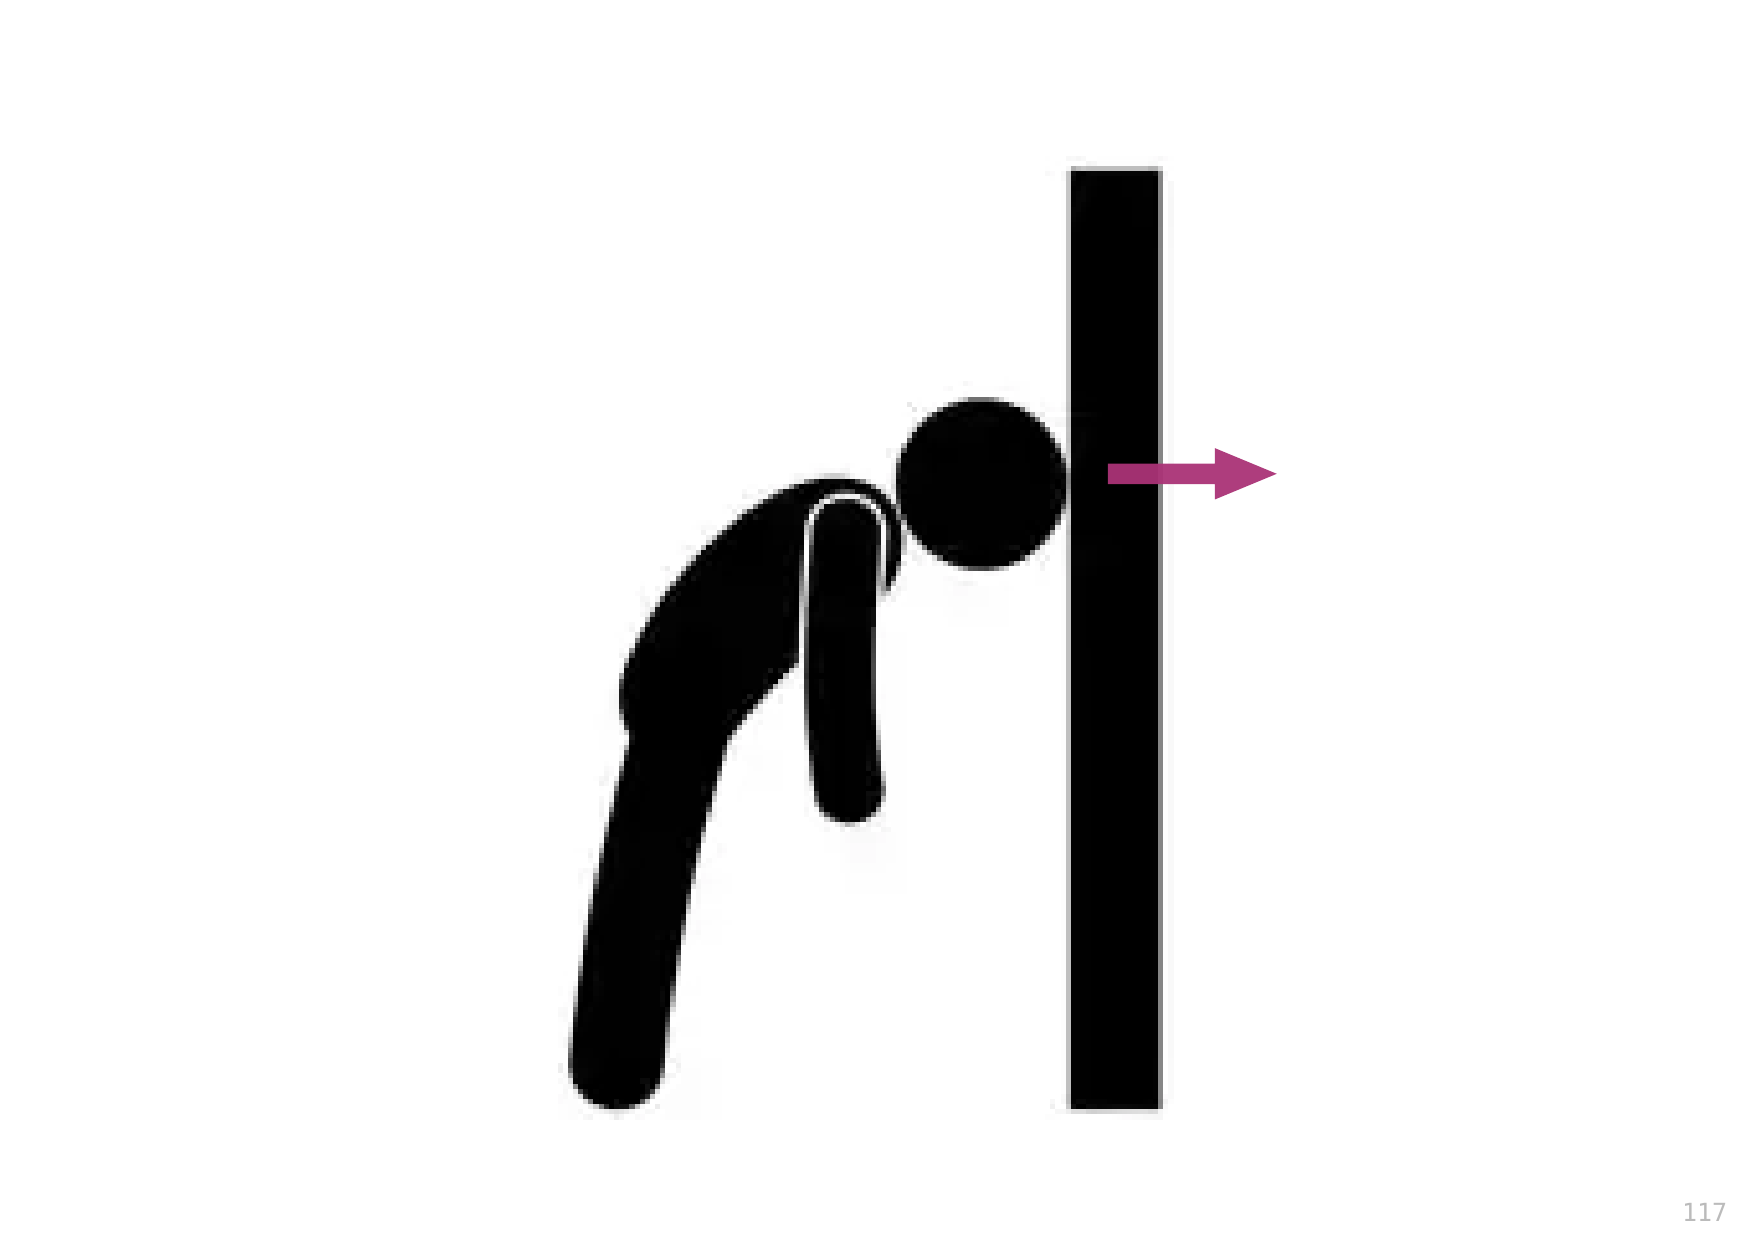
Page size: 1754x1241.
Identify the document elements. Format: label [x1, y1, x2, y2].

text_box [1107, 448, 1277, 500]
picture [558, 156, 1174, 1120]
